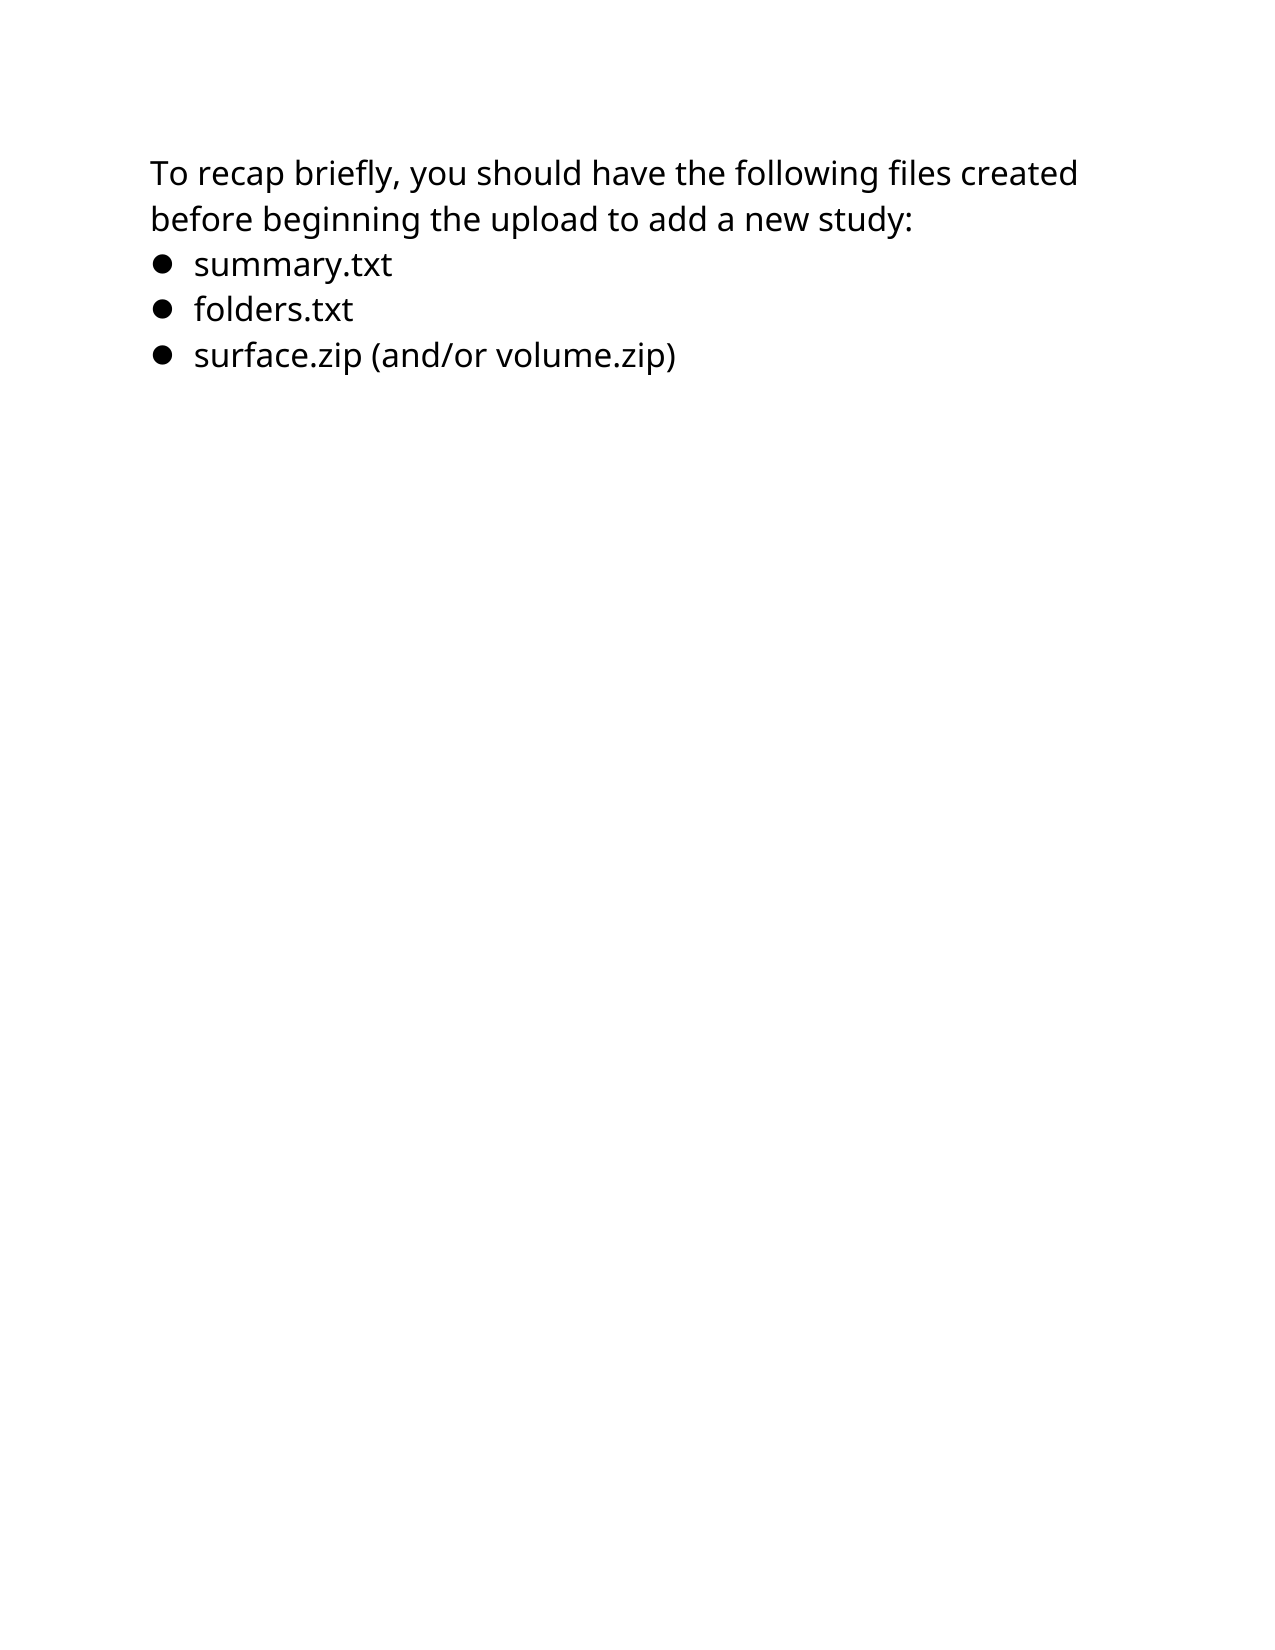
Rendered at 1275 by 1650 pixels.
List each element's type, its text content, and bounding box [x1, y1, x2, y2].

list surface.zip (and/or volume.zip) [150, 332, 1125, 377]
list summary.txt [150, 241, 1125, 286]
text To recap briefly, you should have the following files created before beginning the upload to add a new study: [150, 150, 1125, 241]
list folders.txt [150, 286, 1125, 332]
